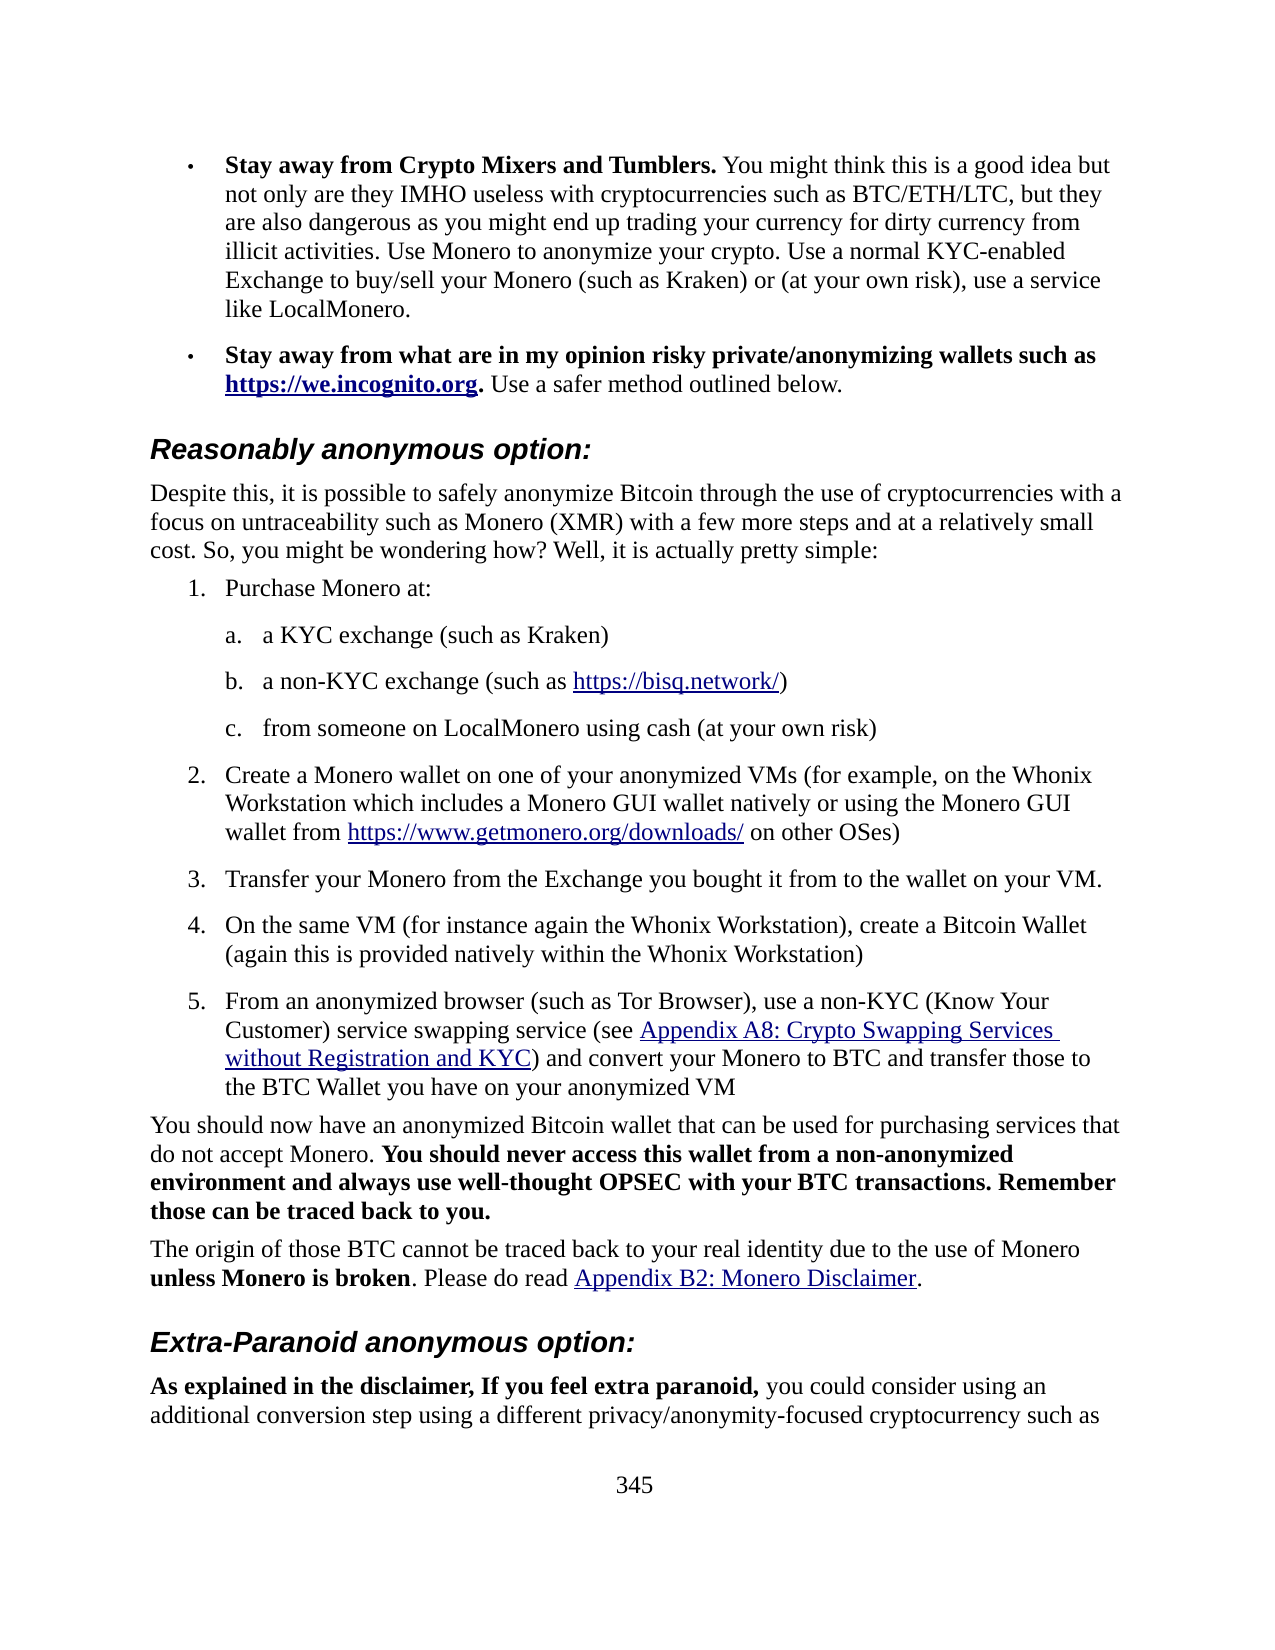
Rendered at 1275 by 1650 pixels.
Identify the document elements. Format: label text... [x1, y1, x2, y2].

list From an anonymized browser (such as Tor Browser), use a non-KYC (Know Your Customer) service swapping service (see Appendix A8: Crypto Swapping Services without Registration and KYC) and convert your Monero to BTC and transfer those to the BTC Wallet you have on your anonymized VM [187, 986, 1125, 1101]
list Purchase Monero at: [187, 573, 1125, 602]
subtitle Extra-Paranoid anonymous option: [150, 1325, 1125, 1359]
list On the same VM (for instance again the Whonix Workstation), create a Bitcoin Wallet (again this is provided natively within the Whonix Workstation) [187, 911, 1125, 968]
list Stay away from what are in my opinion risky private/anonymizing wallets such as https://we.incognito.org. Use a safer method outlined below. [187, 340, 1125, 398]
list from someone on LocalMonero using cash (at your own risk) [225, 713, 1125, 742]
list a non-KYC exchange (such as https://bisq.network/) [225, 666, 1125, 695]
subtitle Reasonably anonymous option: [150, 432, 1125, 465]
text The origin of those BTC cannot be traced back to your real identity due to the use of Monero unless Monero is broken. Please do read Appendix B2: Monero Disclaimer. [150, 1234, 1125, 1291]
text You should now have an anonymized Bitcoin wallet that can be used for purchasing services that do not accept Monero. You should never access this wallet from a non-anonymized environment and always use well-thought OPSEC with your BTC transactions. Remember those can be traced back to you. [150, 1110, 1125, 1225]
text As explained in the disclaimer, If you feel extra paranoid, you could consider using an additional conversion step using a different privacy/anonymity-focused cryptocurrency such as [150, 1371, 1125, 1429]
list Transfer your Monero from the Exchange you bought it from to the wallet on your VM. [187, 864, 1125, 893]
text Despite this, it is possible to safely anonymize Bitcoin through the use of cryptocurrencies with a focus on untraceability such as Monero (XMR) with a few more steps and at a relatively small cost. So, you might be wondering how? Well, it is actually pretty simple: [150, 478, 1125, 564]
list Stay away from Crypto Mixers and Tumblers. You might think this is a good idea but not only are they IMHO useless with cryptocurrencies such as BTC/ETH/LTC, but they are also dangerous as you might end up trading your currency for dirty currency from illicit activities. Use Monero to anonymize your crypto. Use a normal KYC-enabled Exchange to buy/sell your Monero (such as Kraken) or (at your own risk), use a service like LocalMonero. [187, 150, 1125, 322]
list Create a Monero wallet on one of your anonymized VMs (for example, on the Whonix Workstation which includes a Monero GUI wallet natively or using the Monero GUI wallet from https://www.getmonero.org/downloads/ on other OSes) [187, 760, 1125, 846]
list a KYC exchange (such as Kraken) [225, 620, 1125, 648]
